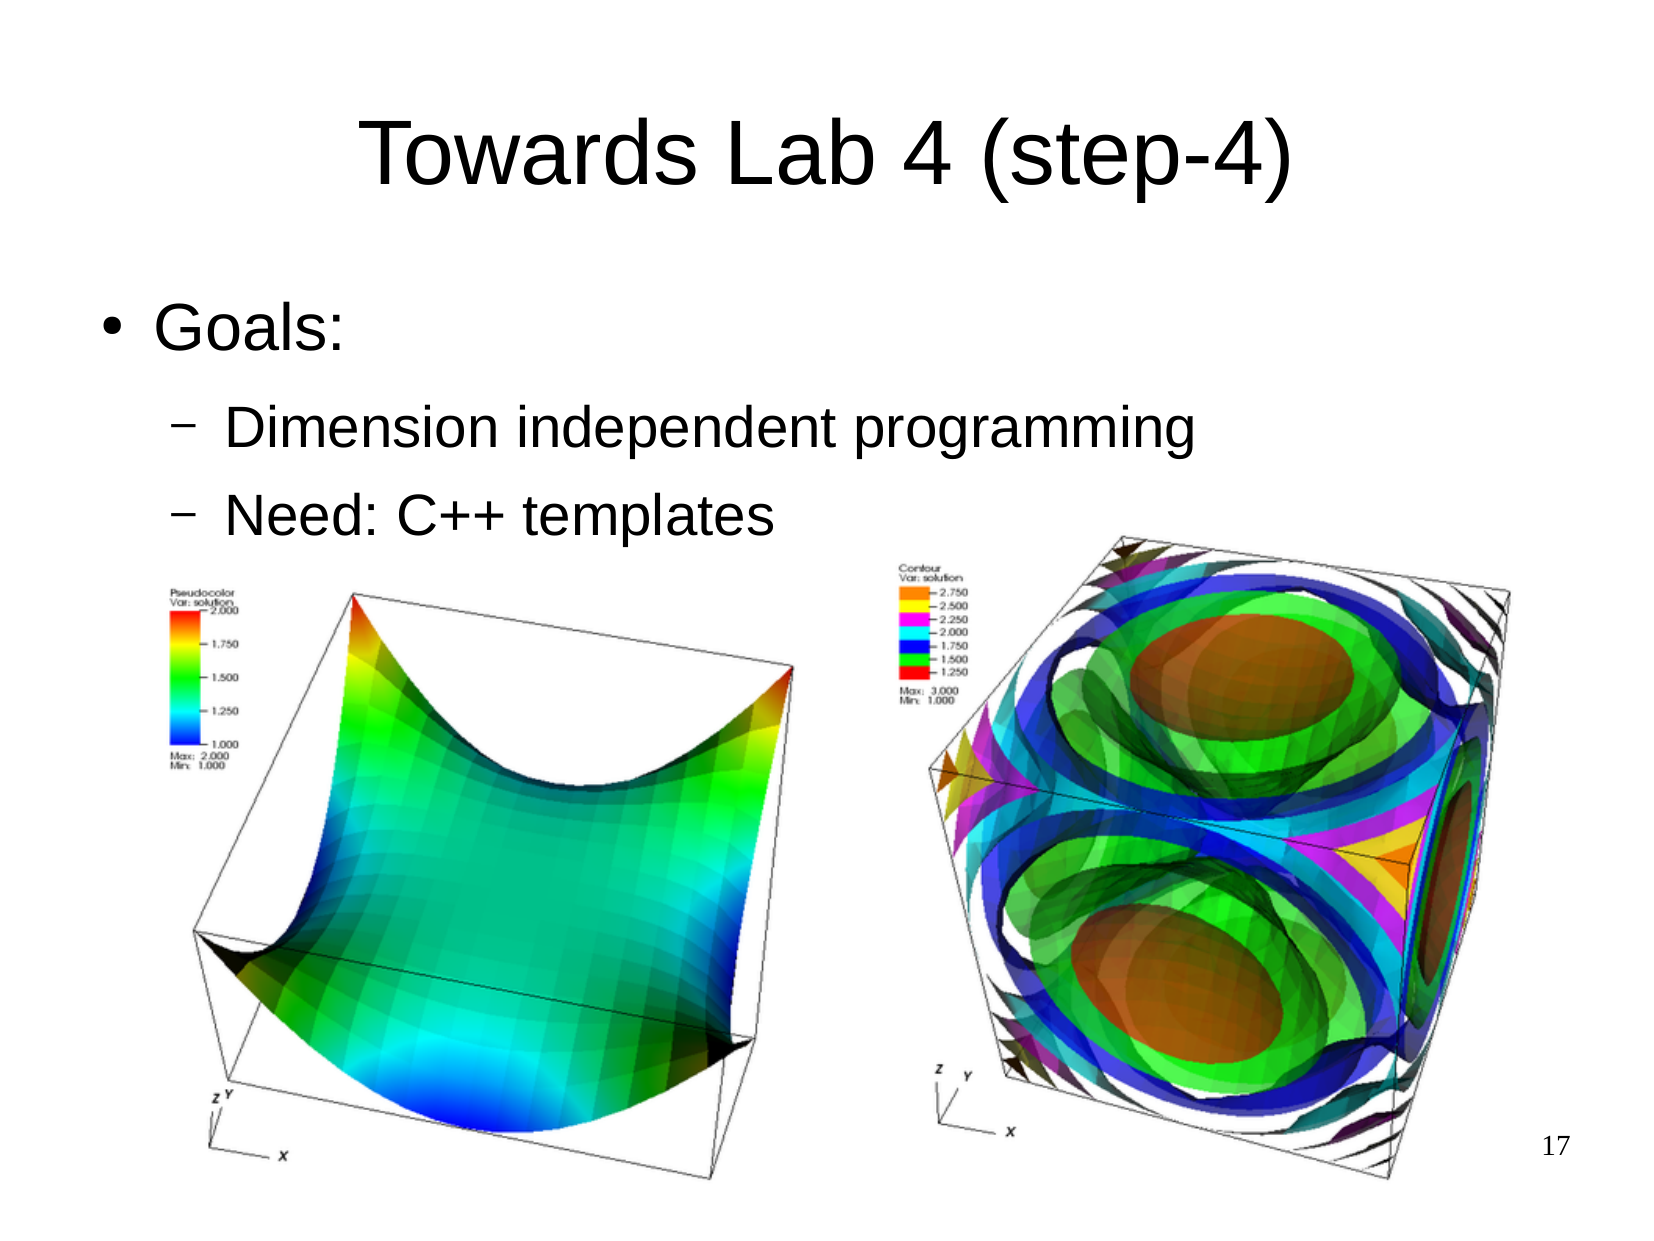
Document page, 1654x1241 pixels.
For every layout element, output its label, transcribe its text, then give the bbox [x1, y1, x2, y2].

list Goals: Dimension independent programming Need: C++ templates [82, 290, 1538, 1010]
picture [885, 525, 1517, 1186]
title Towards Lab 4 (step-4) [82, 49, 1571, 257]
picture [165, 583, 798, 1186]
